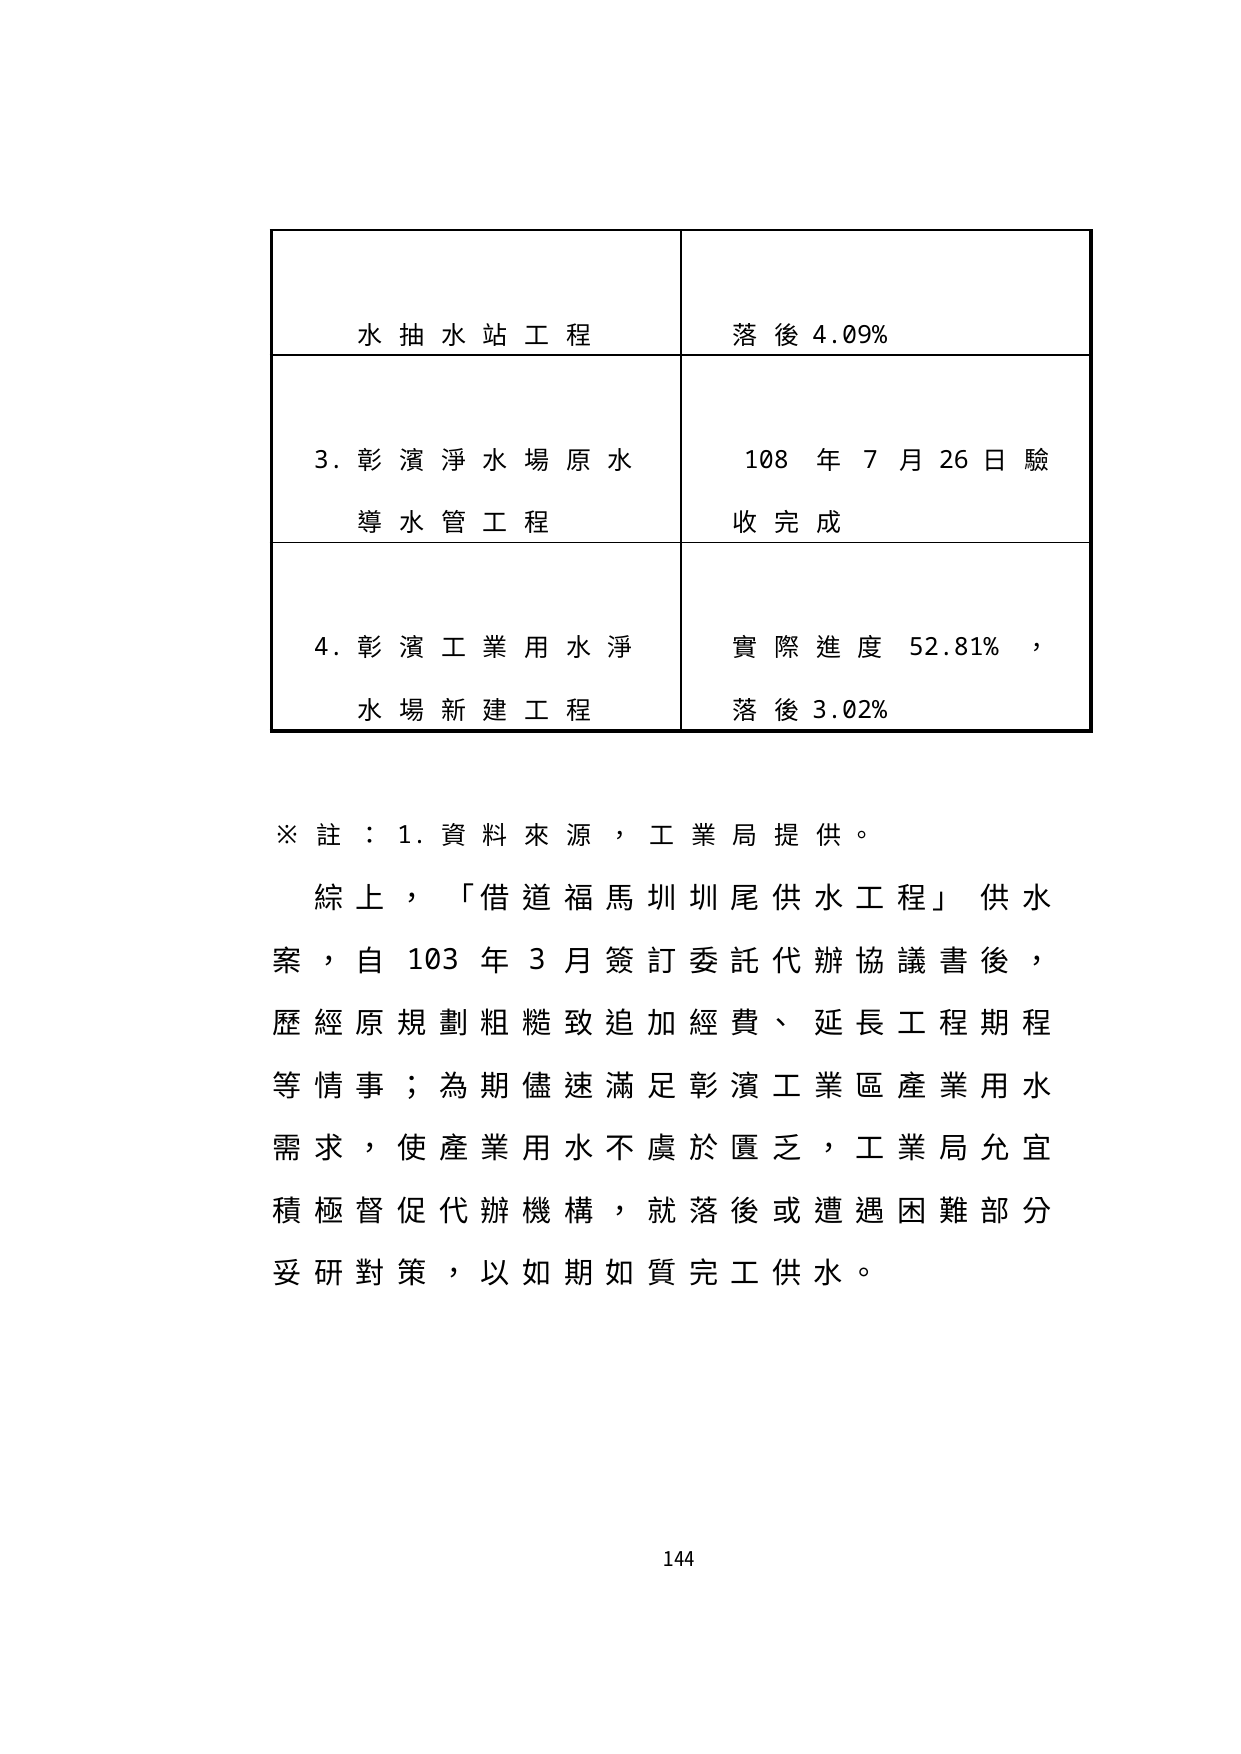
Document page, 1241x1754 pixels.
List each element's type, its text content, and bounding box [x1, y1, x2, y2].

table_cell 108年7月26日驗收完成 [682, 356, 1089, 542]
table_cell 3.彰濱淨水場原水導水管工程 [273, 356, 680, 542]
text 綜上，「借道福馬圳圳尾供水工程」供水案，自103年3月簽訂委託代辦協議書後，歷經原規劃粗糙致追加經費、延長工程期程等情事；為期儘速滿足彰濱工業區產業用水需求，使產業用水不虞於匱乏，工業局允宜積極督促代辦機構，就落後或遭遇困難部分妥研對策，以如期如質完工供水。 [242, 854, 1058, 1292]
table_cell 水抽水站工程 [273, 231, 680, 354]
table_cell 落後4.09% [682, 231, 1089, 354]
table_cell 4.彰濱工業用水淨水場新建工程 [273, 543, 680, 729]
table_cell 實際進度52.81%，落後3.02% [682, 543, 1089, 729]
text ※註：1.資料來源，工業局提供。 [260, 792, 1060, 854]
